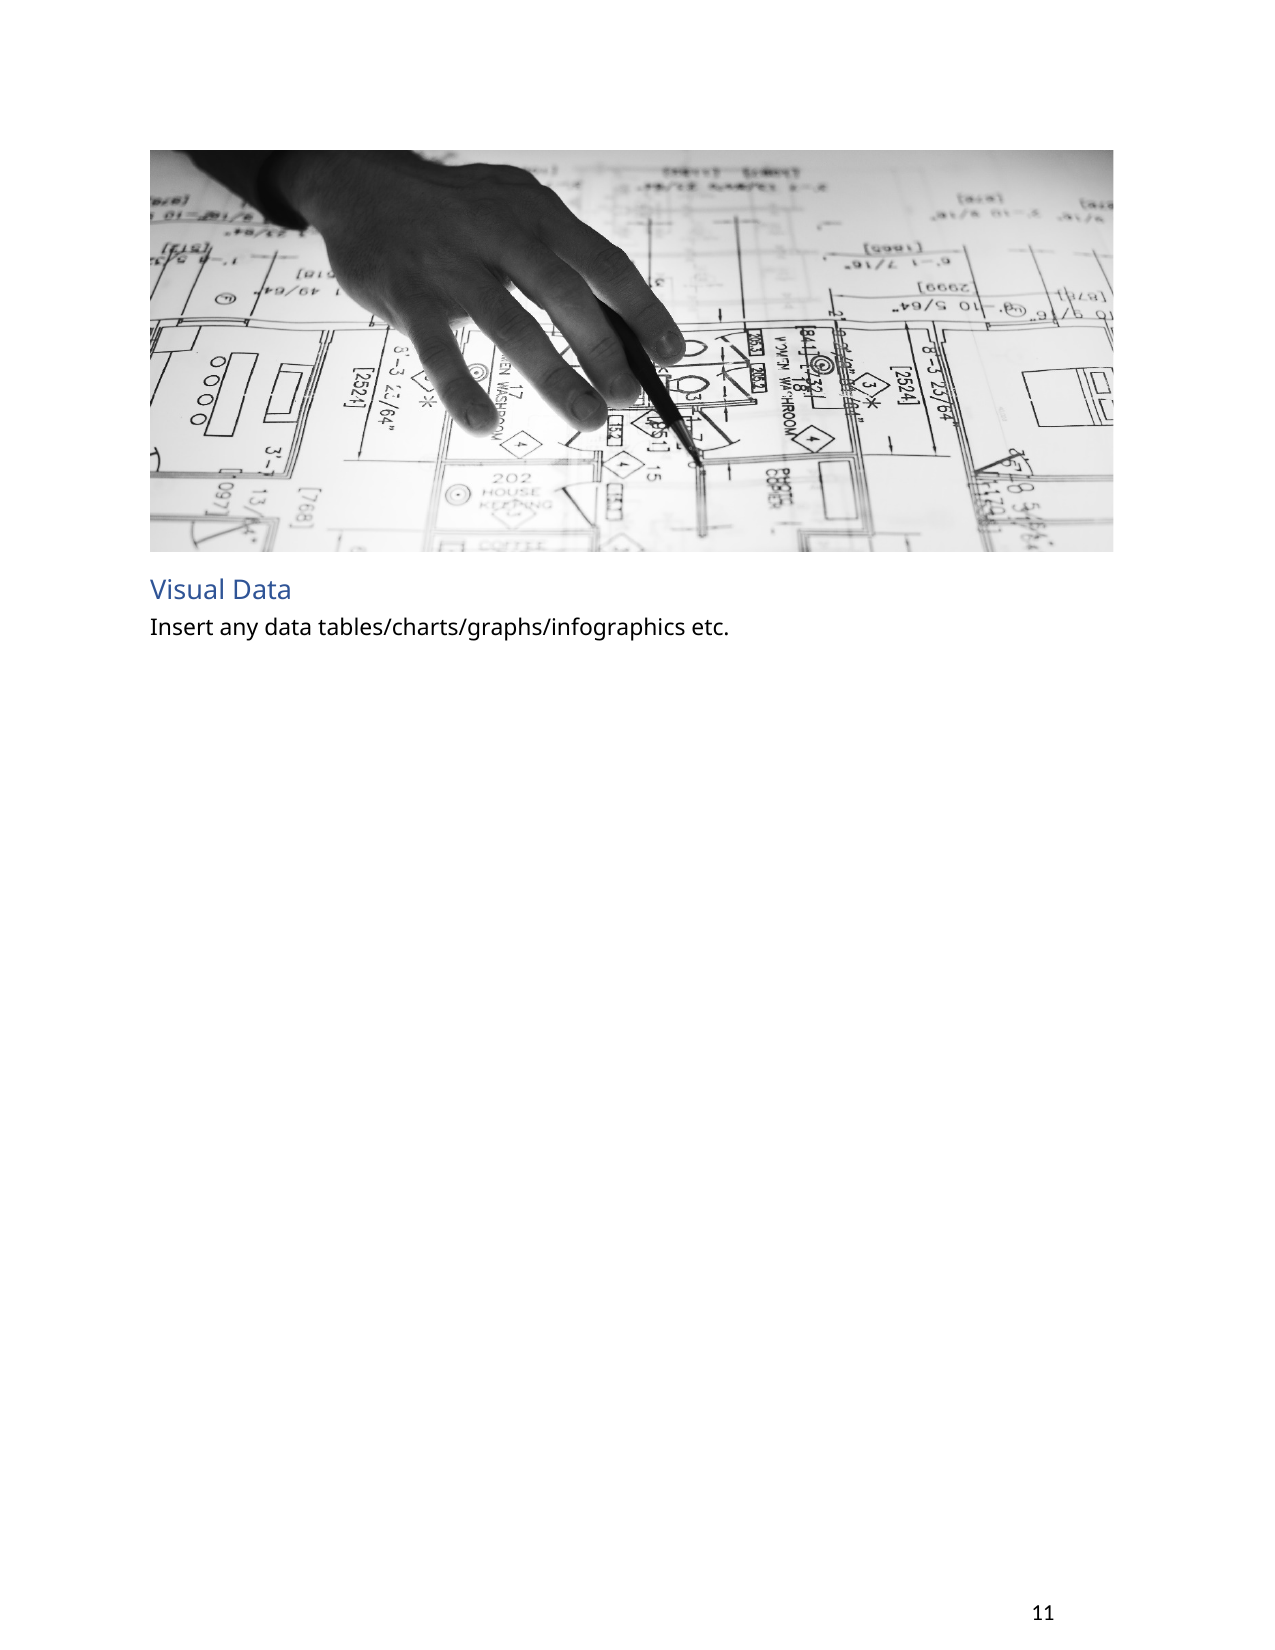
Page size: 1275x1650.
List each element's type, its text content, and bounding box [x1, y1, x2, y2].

picture [150, 150, 1114, 552]
subtitle Visual Data [150, 571, 1125, 608]
text Insert any data tables/charts/graphs/infographics etc. [150, 611, 1125, 642]
